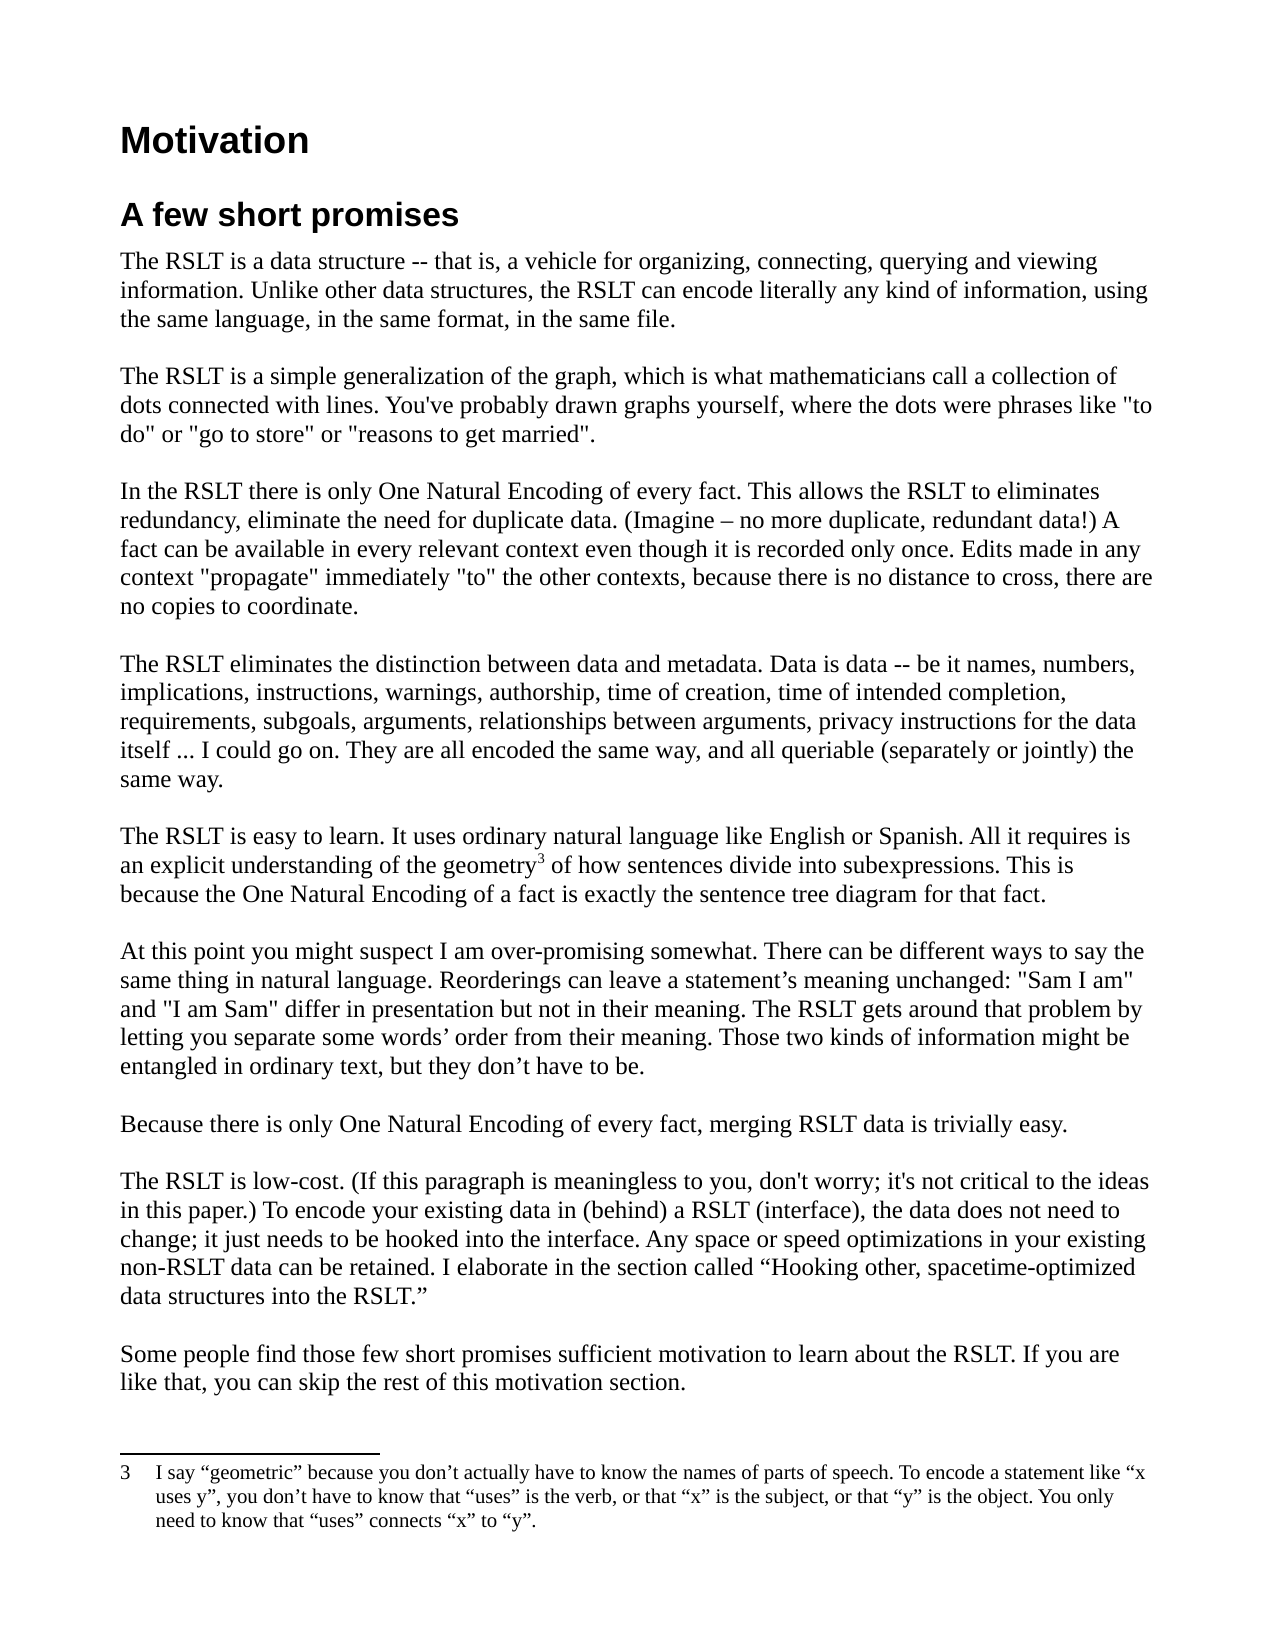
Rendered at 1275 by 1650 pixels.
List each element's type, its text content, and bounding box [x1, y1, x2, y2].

text I say “geometric” because you don’t actually have to know the names of parts of speech. To encode a statement like “x uses y”, you don’t have to know that “uses” is the verb, or that “x” is the subject, or that “y” is the object. You only need to know that “uses” connects “x” to “y”. [120, 1460, 1155, 1532]
subtitle A few short promises [120, 195, 1155, 234]
text The RSLT is low-cost. (If this paragraph is meaningless to you, don't worry; it's not critical to the ideas in this paper.) To encode your existing data in (behind) a RSLT (interface), the data does not need to change; it just needs to be hooked into the interface. Any space or speed optimizations in your existing non-RSLT data can be retained. I elaborate in the section called “Hooking other, spacetime-optimized data structures into the RSLT.” [120, 1166, 1155, 1310]
text At this point you might suspect I am over-promising somewhat. There can be different ways to say the same thing in natural language. Reorderings can leave a statement’s meaning unchanged: "Sam I am" and "I am Sam" differ in presentation but not in their meaning. The RSLT gets around that problem by letting you separate some words’ order from their meaning. Those two kinds of information might be entangled in ordinary text, but they don’t have to be. [120, 936, 1155, 1080]
text The RSLT eliminates the distinction between data and metadata. Data is data -- be it names, numbers, implications, instructions, warnings, authorship, time of creation, time of intended completion, requirements, subgoals, arguments, relationships between arguments, privacy instructions for the data itself ... I could go on. They are all encoded the same way, and all queriable (separately or jointly) the same way. [120, 649, 1155, 792]
text Some people find those few short promises sufficient motivation to learn about the RSLT. If you are like that, you can skip the rest of this motivation section. [120, 1339, 1155, 1396]
text The RSLT is easy to learn. It uses ordinary natural language like English or Spanish. All it requires is an explicit understanding of the geometry of how sentences divide into subexpressions. This is because the One Natural Encoding of a fact is exactly the sentence tree diagram for that fact. [120, 821, 1155, 907]
text The RSLT is a simple generalization of the graph, which is what mathematicians call a collection of dots connected with lines. You've probably drawn graphs yourself, where the dots were phrases like "to do" or "go to store" or "reasons to get married". [120, 361, 1155, 447]
text Because there is only One Natural Encoding of every fact, merging RSLT data is trivially easy. [120, 1109, 1155, 1137]
subtitle Motivation [120, 118, 1155, 162]
text In the RSLT there is only One Natural Encoding of every fact. This allows the RSLT to eliminates redundancy, eliminate the need for duplicate data. (Imagine – no more duplicate, redundant data!) A fact can be available in every relevant context even though it is recorded only once. Edits made in any context "propagate" immediately "to" the other contexts, because there is no distance to cross, there are no copies to coordinate. [120, 476, 1155, 620]
text The RSLT is a data structure -- that is, a vehicle for organizing, connecting, querying and viewing information. Unlike other data structures, the RSLT can encode literally any kind of information, using the same language, in the same format, in the same file. [120, 246, 1155, 332]
